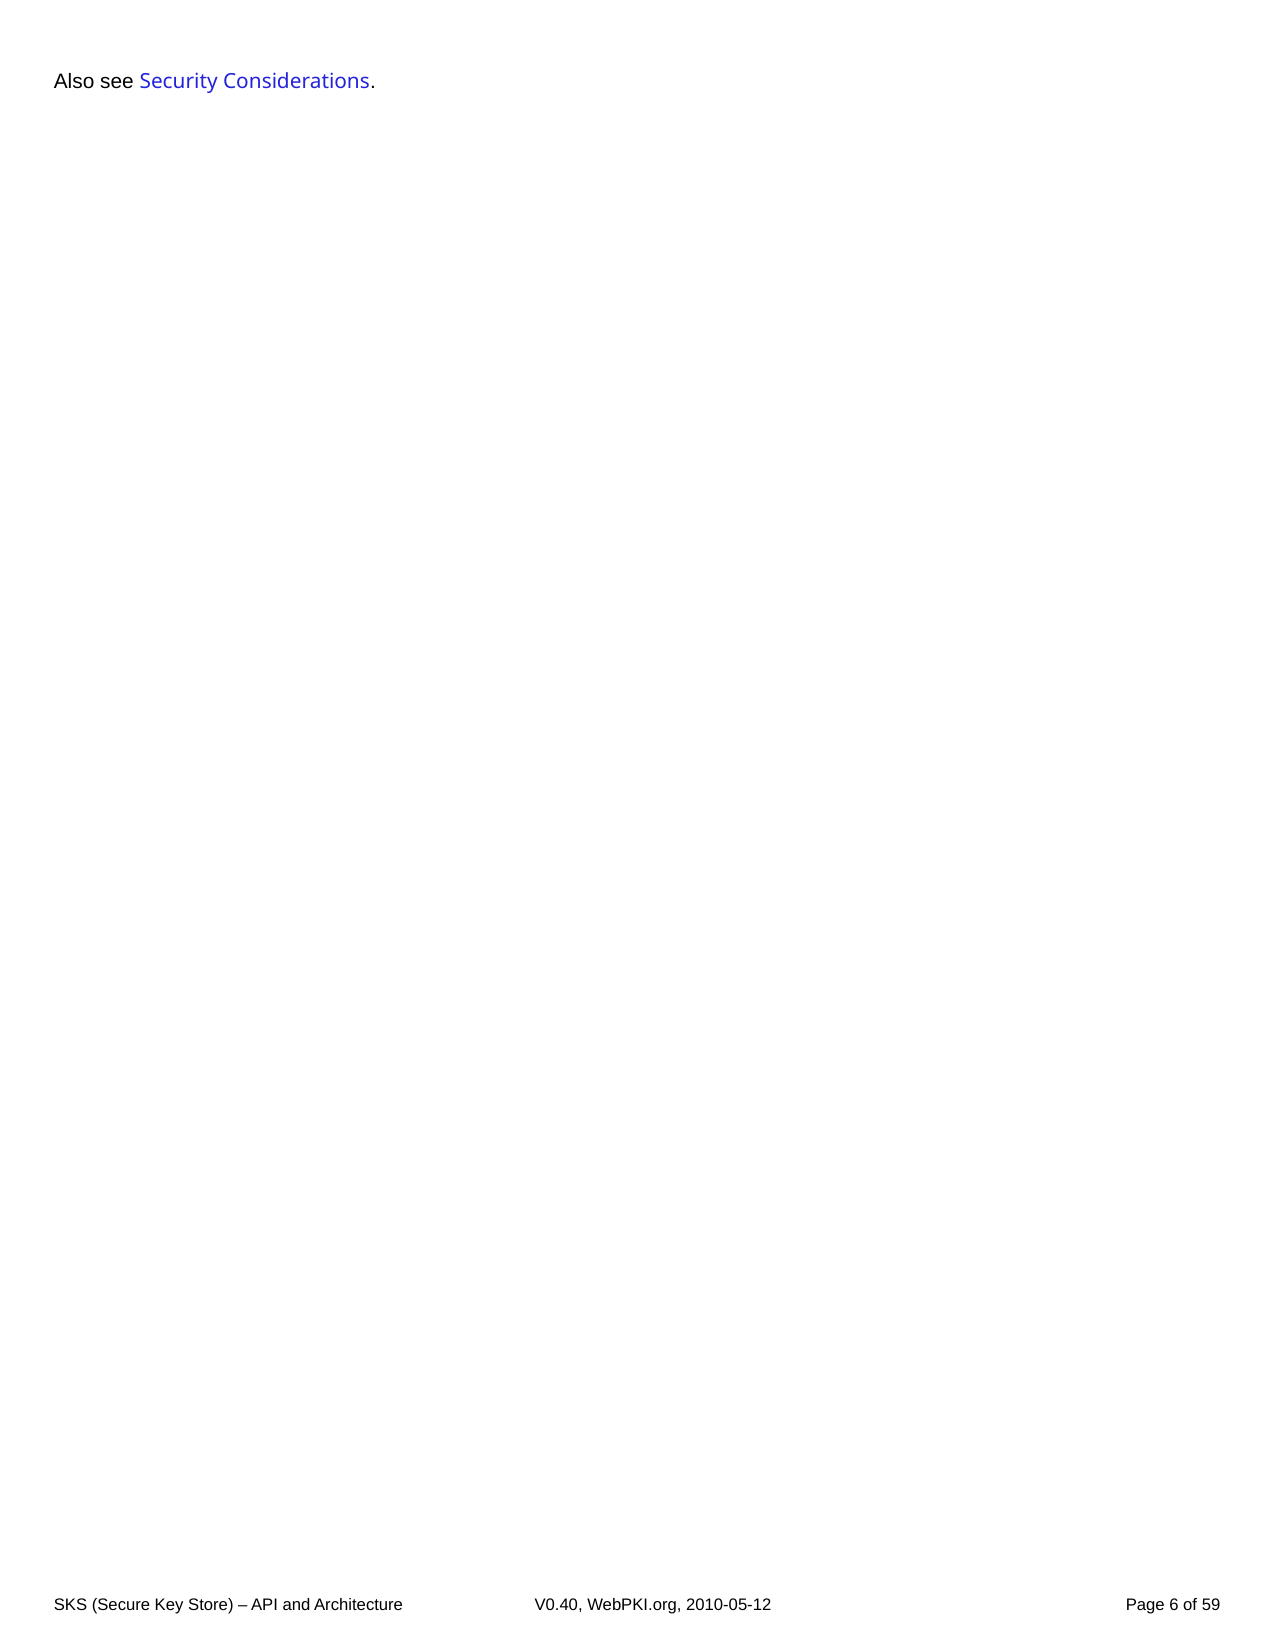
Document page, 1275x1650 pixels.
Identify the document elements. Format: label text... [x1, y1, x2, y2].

text Also see Security Considerations. [54, 66, 1221, 94]
